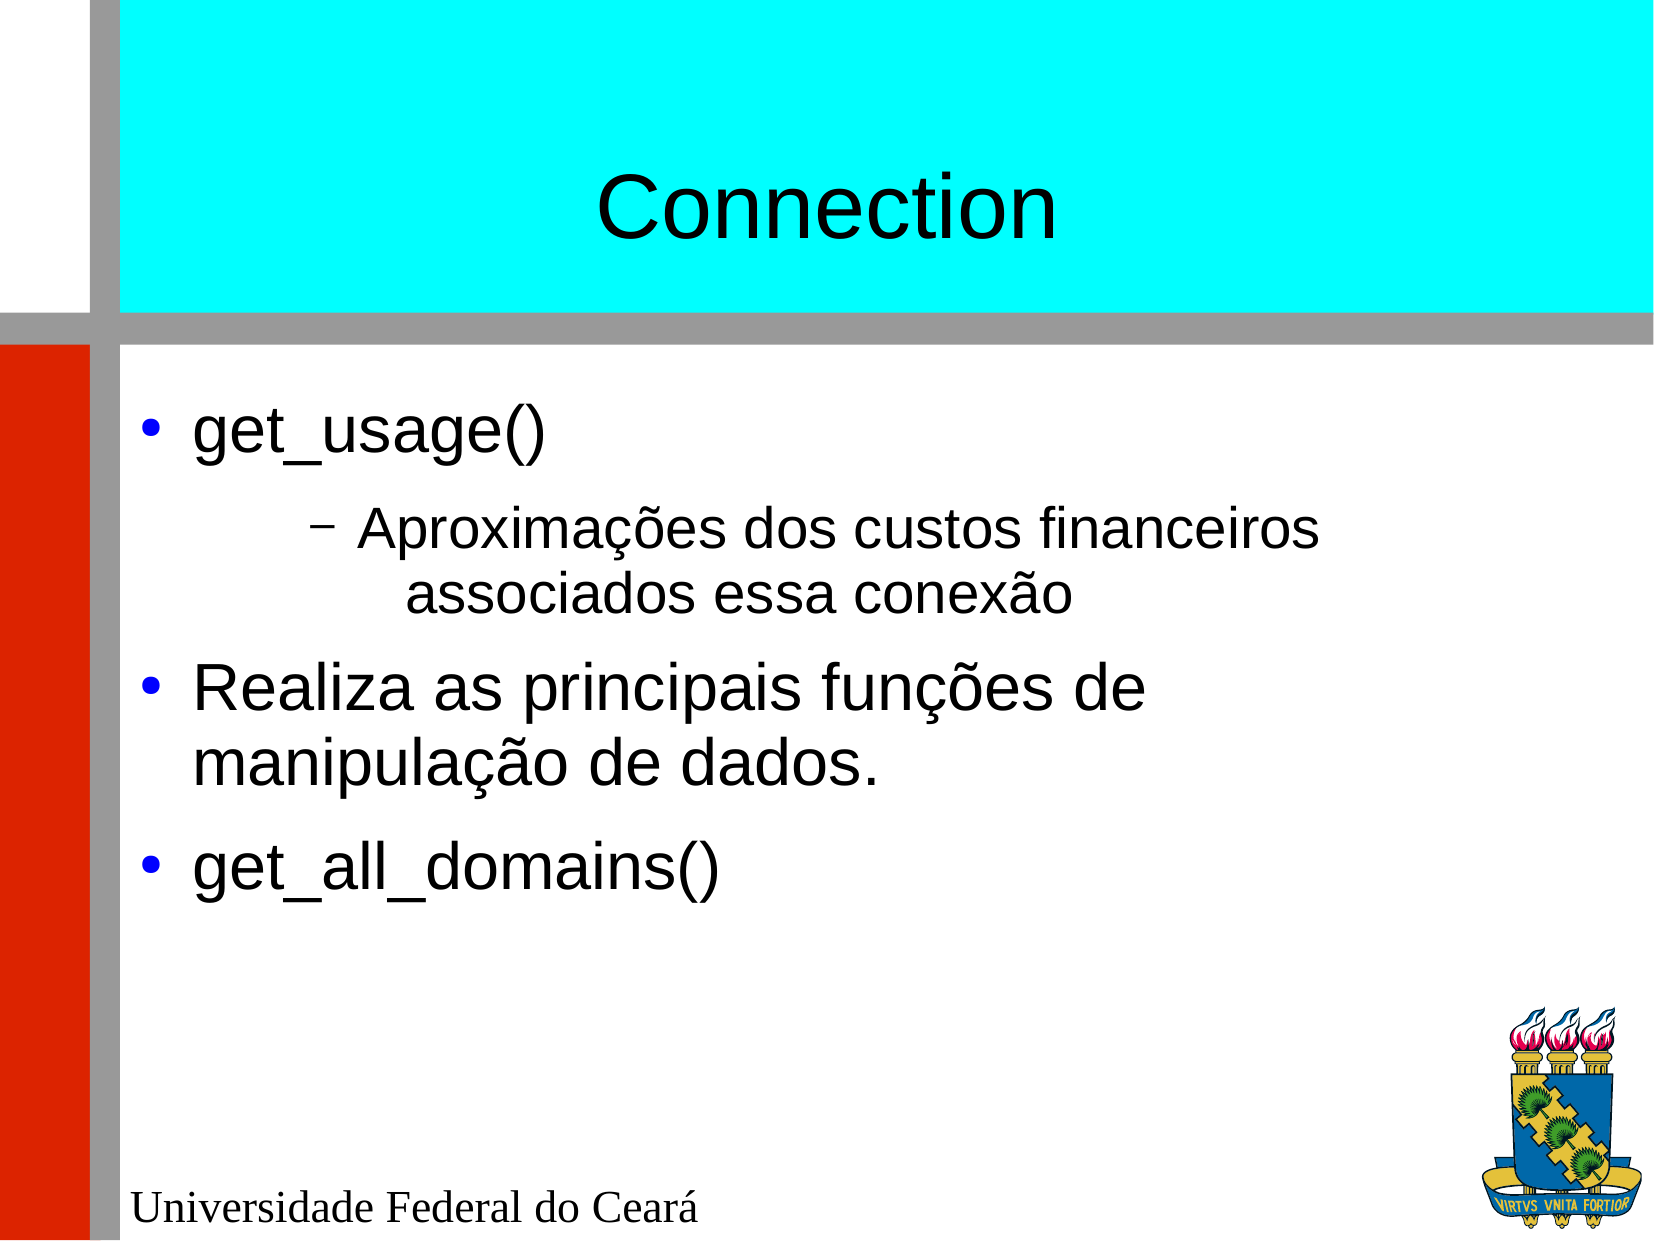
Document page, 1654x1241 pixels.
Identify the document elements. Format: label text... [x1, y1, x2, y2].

title Connection [121, 102, 1534, 310]
list get_usage() Aproximações dos custos financeiros associados essa conexão Realiza as principais funções de manipulação de dados. get_all_domains() [121, 391, 1534, 1111]
